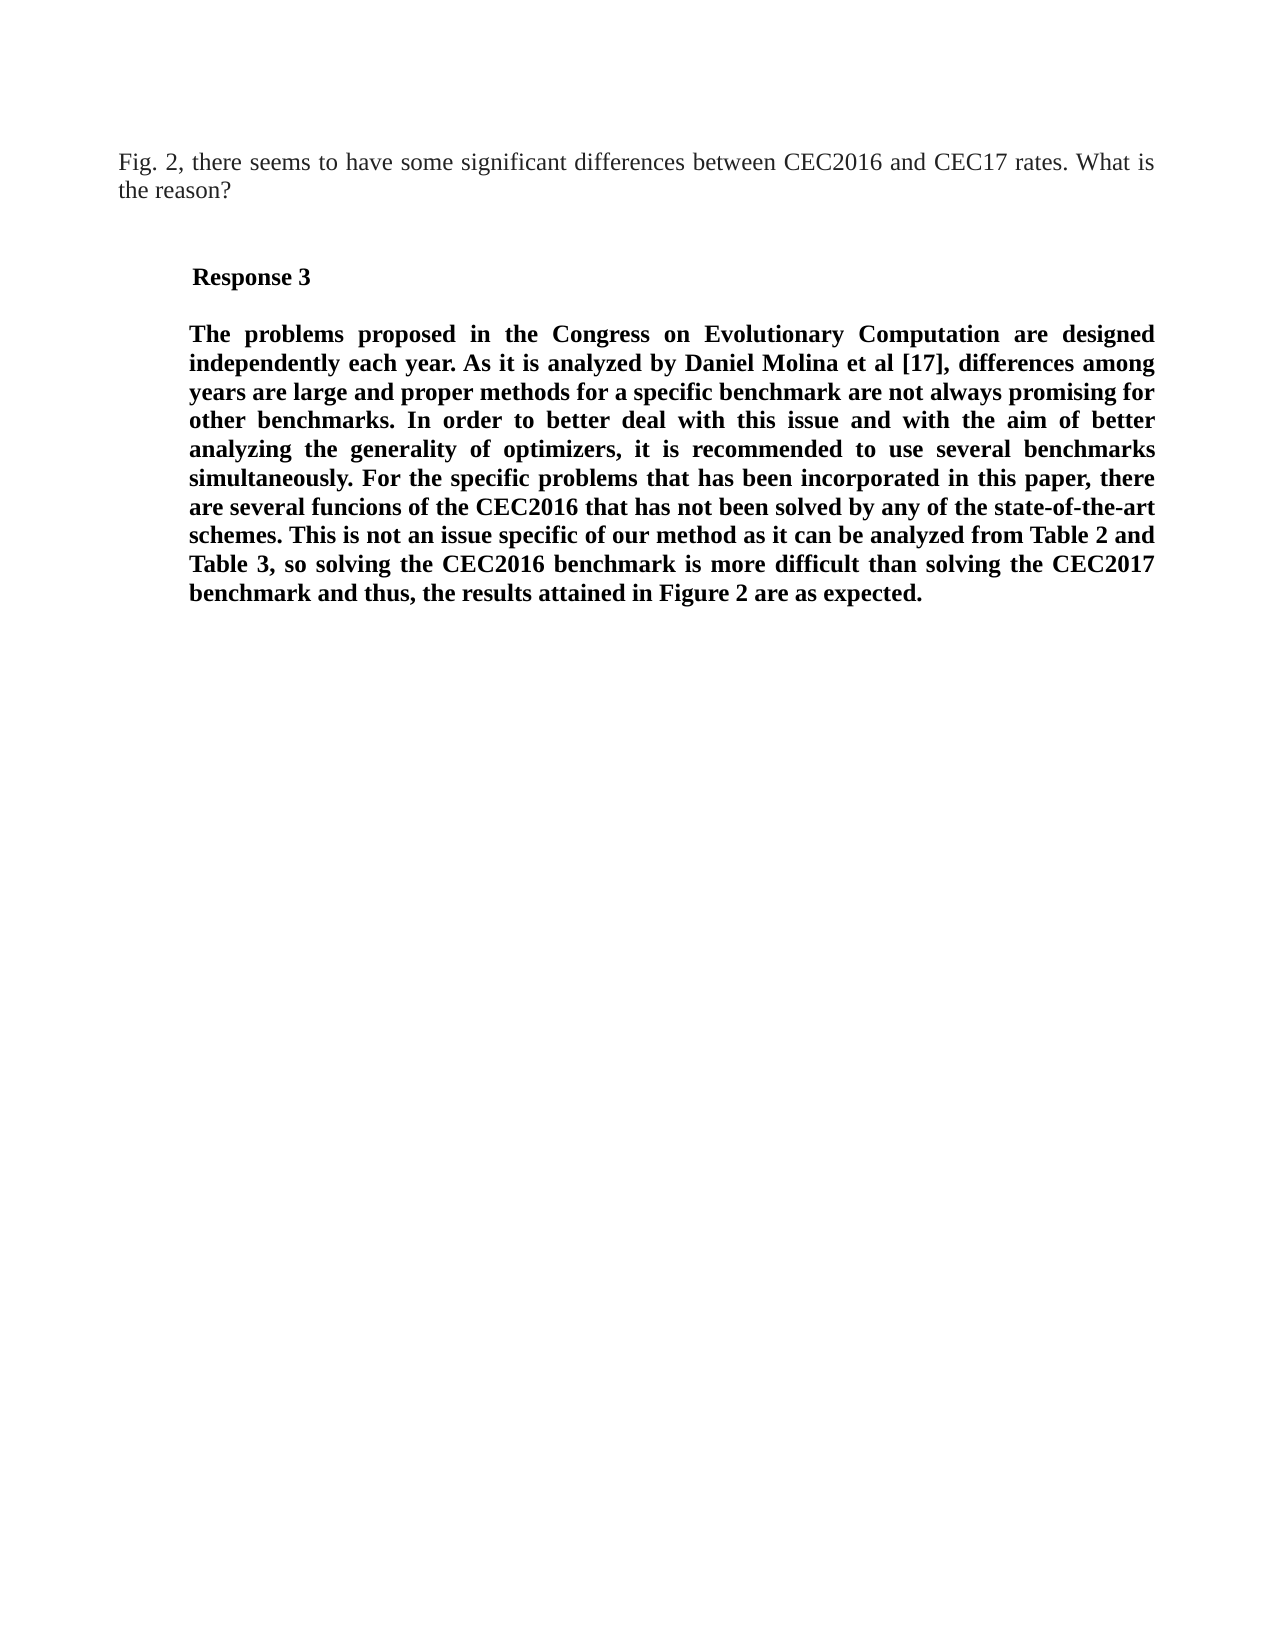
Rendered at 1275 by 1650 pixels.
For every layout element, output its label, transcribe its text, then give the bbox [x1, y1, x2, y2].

text The problems proposed in the Congress on Evolutionary Computation are designed independently each year. As it is analyzed by Daniel Molina et al [17], differences among years are large and proper methods for a specific benchmark are not always promising for other benchmarks. In order to better deal with this issue and with the aim of better analyzing the generality of optimizers, it is recommended to use several benchmarks simultaneously. For the specific problems that has been incorporated in this paper, there are several funcions of the CEC2016 that has not been solved by any of the state-of-the-art schemes. This is not an issue specific of our method as it can be analyzed from Table 2 and Table 3, so solving the CEC2016 benchmark is more difficult than solving the CEC2017 benchmark and thus, the results attained in Figure 2 are as expected. [189, 319, 1157, 607]
text Response 3 [118, 262, 1157, 291]
text Fig. 2, there seems to have some significant differences between CEC2016 and CEC17 rates. What is the reason? [118, 147, 1157, 204]
